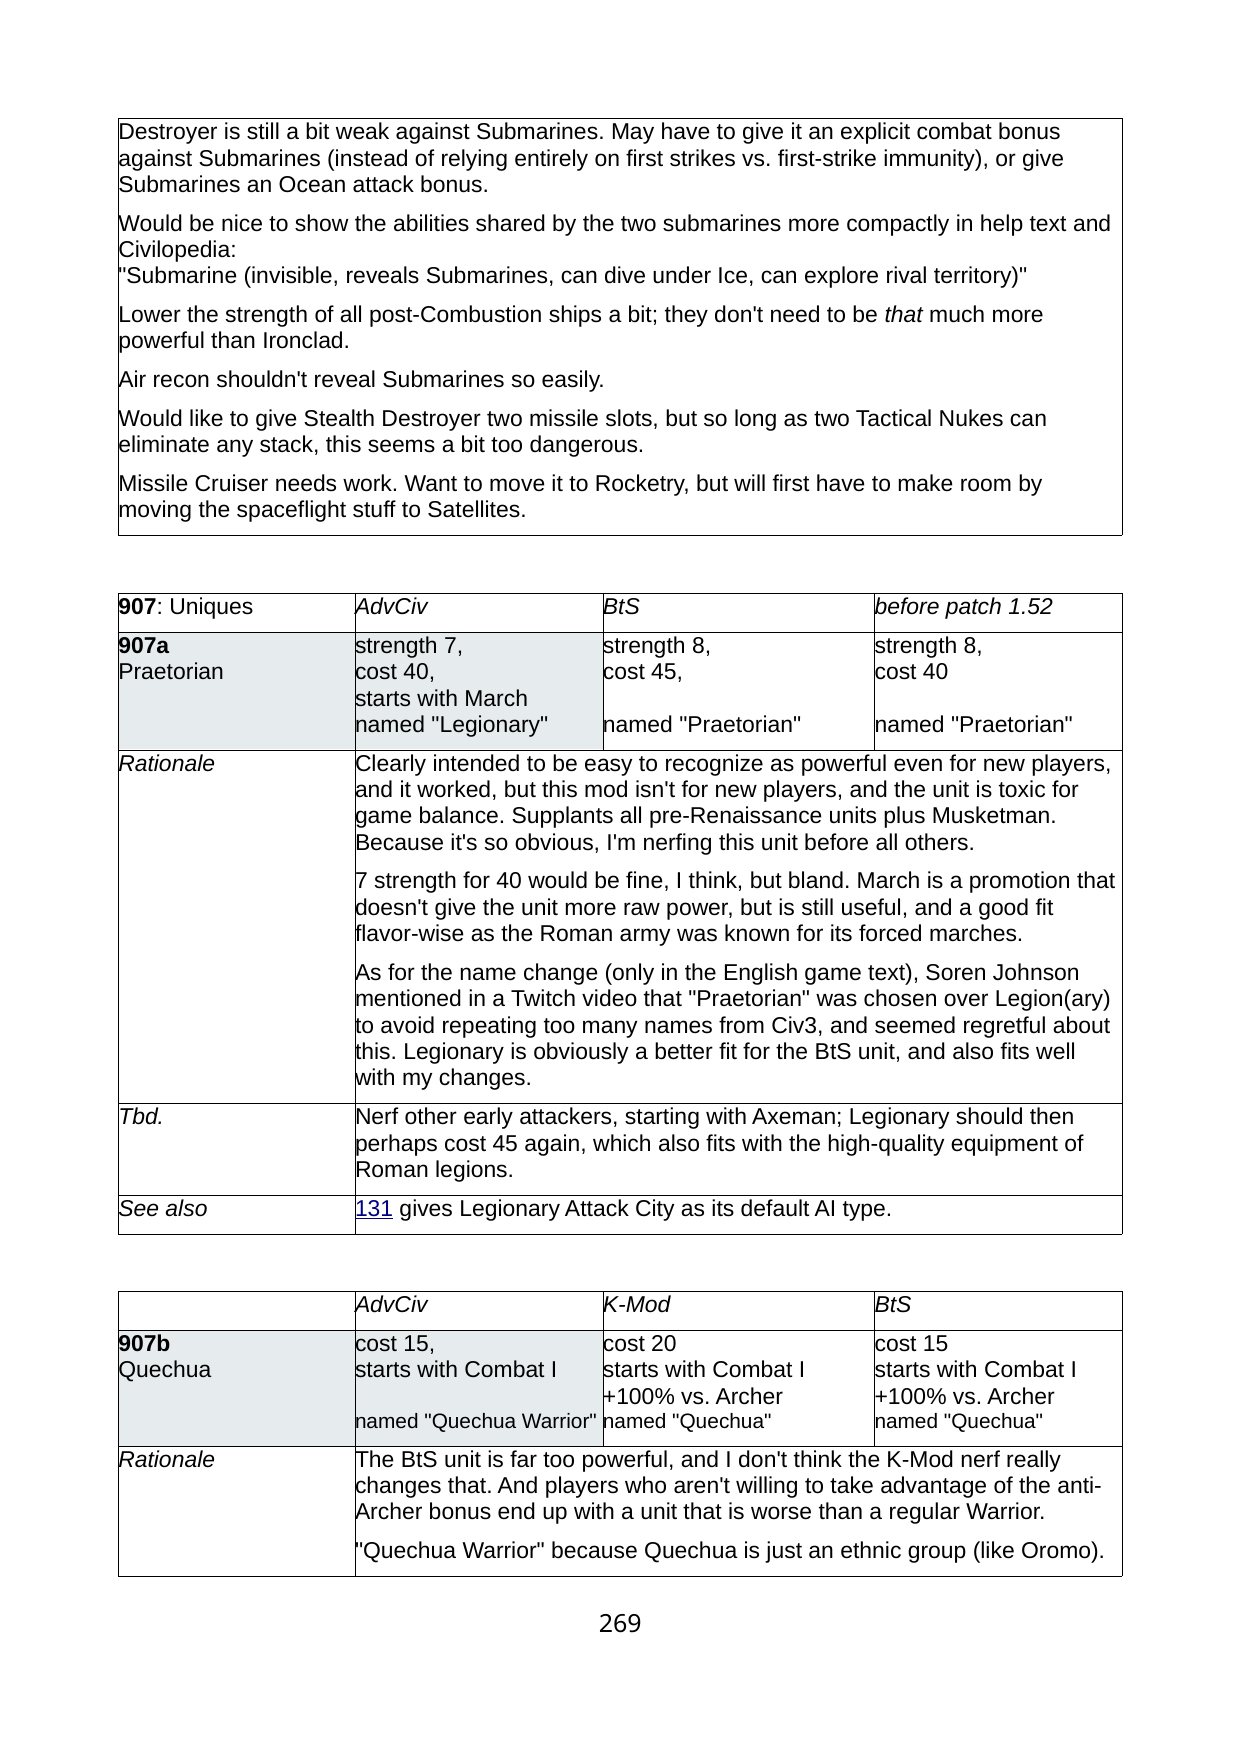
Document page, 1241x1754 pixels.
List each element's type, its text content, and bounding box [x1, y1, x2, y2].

table_cell 907a Praetorian [119, 633, 355, 749]
table_cell Tbd. [119, 1104, 355, 1195]
table_cell Clearly intended to be easy to recognize as powerful even for new players, and it worked, but this mod isn't for new players, and the unit is toxic for game balance. Supplants all pre-Renaissance units plus Musketman. Because it's so obvious, I'm nerfing this unit before all others. 7 strength for 40 would be fine, I think, but bland. March is a promotion that doesn't give the unit more raw power, but is still useful, and a good fit flavor-wise as the Roman army was known for its forced marches. As for the name change (only in the English game text), Soren Johnson mentioned in a Twitch video that "Praetorian" was chosen over Legion(ary) to avoid repeating too many names from Civ3, and seemed regretful about this. Legionary is obviously a better fit for the BtS unit, and also fits well with my changes. [356, 751, 1122, 1103]
table_cell Rationale [119, 1447, 355, 1576]
table_header [119, 1292, 355, 1330]
table_cell 131 gives Legionary Attack City as its default AI type. [356, 1196, 1122, 1233]
table_cell cost 15, starts with Combat I named "Quechua Warrior" [356, 1331, 603, 1446]
table_cell cost 20 starts with Combat I +100% vs. Archer named "Quechua" [604, 1331, 874, 1446]
table_header before patch 1.52 [875, 594, 1122, 632]
table_cell strength 7, cost 40, starts with March named "Legionary" [356, 633, 603, 749]
table_header K-Mod [604, 1292, 874, 1330]
table_cell Nerf other early attackers, starting with Axeman; Legionary should then perhaps cost 45 again, which also fits with the high-quality equipment of Roman legions. [356, 1104, 1122, 1195]
table_header BtS [604, 594, 874, 632]
table_cell Destroyer is still a bit weak against Submarines. May have to give it an explicit combat bonus against Submarines (instead of relying entirely on first strikes vs. first-strike immunity), or give Submarines an Ocean attack bonus. Would be nice to show the abilities shared by the two submarines more compactly in help text and Civilopedia: "Submarine (invisible, reveals Submarines, can dive under Ice, can explore rival territory)" Lower the strength of all post-Combustion ships a bit; they don't need to be that much more powerful than Ironclad. Air recon shouldn't reveal Submarines so easily. Would like to give Stealth Destroyer two missile slots, but so long as two Tactical Nukes can eliminate any stack, this seems a bit too dangerous. Missile Cruiser needs work. Want to move it to Rocketry, but will first have to make room by moving the spaceflight stuff to Satellites. [119, 119, 1122, 535]
table_cell The BtS unit is far too powerful, and I don't think the K-Mod nerf really changes that. And players who aren't willing to take advantage of the anti-Archer bonus end up with a unit that is worse than a regular Warrior. "Quechua Warrior" because Quechua is just an ethnic group (like Oromo). [356, 1447, 1122, 1576]
table_header AdvCiv [356, 594, 603, 632]
table_header 907: Uniques [119, 594, 355, 632]
table_cell strength 8, cost 45, named "Praetorian" [604, 633, 874, 749]
table_cell strength 8, cost 40 named "Praetorian" [875, 633, 1122, 749]
table_cell cost 15 starts with Combat I +100% vs. Archer named "Quechua" [875, 1331, 1122, 1446]
table_cell Rationale [119, 751, 355, 1103]
table_header AdvCiv [356, 1292, 603, 1330]
table_cell 907b Quechua [119, 1331, 355, 1446]
table_header BtS [875, 1292, 1122, 1330]
table_cell See also [119, 1196, 355, 1233]
